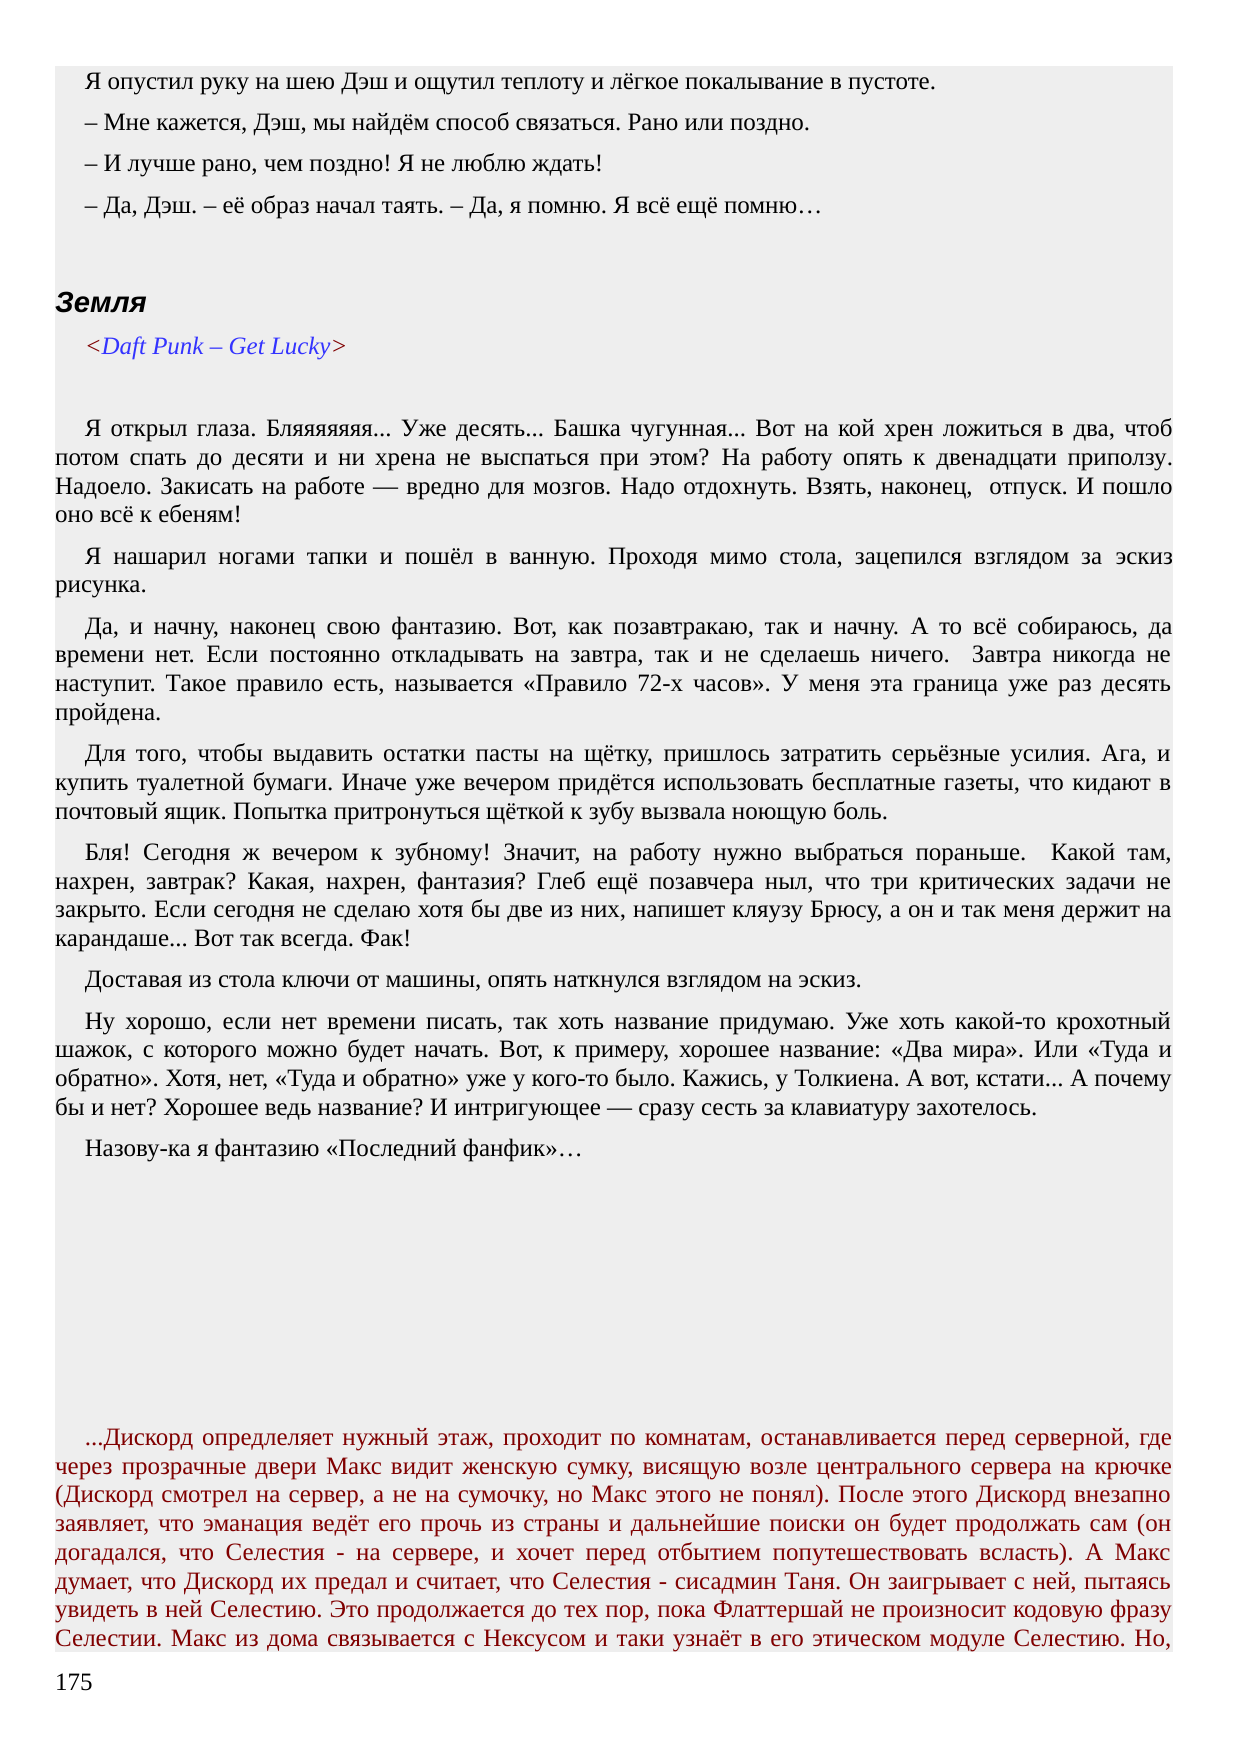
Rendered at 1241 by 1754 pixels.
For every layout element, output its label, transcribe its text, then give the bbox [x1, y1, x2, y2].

text Назову-ка я фантазию «Последний фанфик»… [55, 1133, 1173, 1162]
text Да, и начну, наконец свою фантазию. Вот, как позавтракаю, так и начну. А то всё собираюсь, да времени нет. Если постоянно откладывать на завтра, так и не сделаешь ничего. Завтра никогда не наступит. Такое правило есть, называется «Правило 72-х часов». У меня эта граница уже раз десять пройдена. [55, 611, 1173, 726]
text – И лучше рано, чем поздно! Я не люблю ждать! [55, 148, 1173, 177]
text Я опустил руку на шею Дэш и ощутил теплоту и лёгкое покалывание в пустоте. [55, 66, 1173, 95]
text – Мне кажется, Дэш, мы найдём способ связаться. Рано или поздно. [55, 107, 1173, 136]
text Бля! Сегодня ж вечером к зубному! Значит, на работу нужно выбраться пораньше. Какой там, нахрен, завтрак? Какая, нахрен, фантазия? Глеб ещё позавчера ныл, что три критических задачи не закрыто. Если сегодня не сделаю хотя бы две из них, напишет кляузу Брюсу, а он и так меня держит на карандаше... Вот так всегда. Фак! [55, 837, 1173, 952]
text <Daft Punk – Get Lucky> [55, 331, 1173, 359]
text – Да, Дэш. – её образ начал таять. – Да, я помню. Я всё ещё помню… [55, 190, 1173, 218]
text Я открыл глаза. Бляяяяяяя... Уже десять... Башка чугунная... Вот на кой хрен ложиться в два, чтоб потом спать до десяти и ни хрена не выспаться при этом? На работу опять к двенадцати приползу. Надоело. Закисать на работе — вредно для мозгов. Надо отдохнуть. Взять, наконец, отпуск. И пошло оно всё к ебеням! [55, 413, 1173, 528]
subtitle Земля [55, 285, 1173, 318]
text Доставая из стола ключи от машины, опять наткнулся взглядом на эскиз. [55, 964, 1173, 993]
text Для того, чтобы выдавить остатки пасты на щётку, пришлось затратить серьёзные усилия. Ага, и купить туалетной бумаги. Иначе уже вечером придётся использовать бесплатные газеты, что кидают в почтовый ящик. Попытка притронуться щёткой к зубу вызвала ноющую боль. [55, 738, 1173, 824]
text Я нашарил ногами тапки и пошёл в ванную. Проходя мимо стола, зацепился взглядом за эскиз рисунка. [55, 541, 1173, 598]
text ...Дискорд опредлеляет нужный этаж, проходит по комнатам, останавливается перед серверной, где через прозрачные двери Макс видит женскую сумку, висящую возле центрального сервера на крючке (Дискорд смотрел на сервер, а не на сумочку, но Макс этого не понял). После этого Дискорд внезапно заявляет, что эманация ведёт его прочь из страны и дальнейшие поиски он будет продолжать сам (он догадался, что Селестия - на сервере, и хочет перед отбытием попутешествовать всласть). А Макс думает, что Дискорд их предал и считает, что Селестия - сисадмин Таня. Он заигрывает с ней, пытаясь увидеть в ней Селестию. Это продолжается до тех пор, пока Флаттершай не произносит кодовую фразу Селестии. Макс из дома связывается с Нексусом и таки узнаёт в его этическом модуле Селестию. Но, [55, 1422, 1173, 1652]
text Ну хорошо, если нет времени писать, так хоть название придумаю. Уже хоть какой-то крохотный шажок, с которого можно будет начать. Вот, к примеру, хорошее название: «Два мира». Или «Туда и обратно». Хотя, нет, «Туда и обратно» уже у кого-то было. Кажись, у Толкиена. А вот, кстати... А почему бы и нет? Хорошее ведь название? И интригующее — сразу сесть за клавиатуру захотелось. [55, 1006, 1173, 1121]
